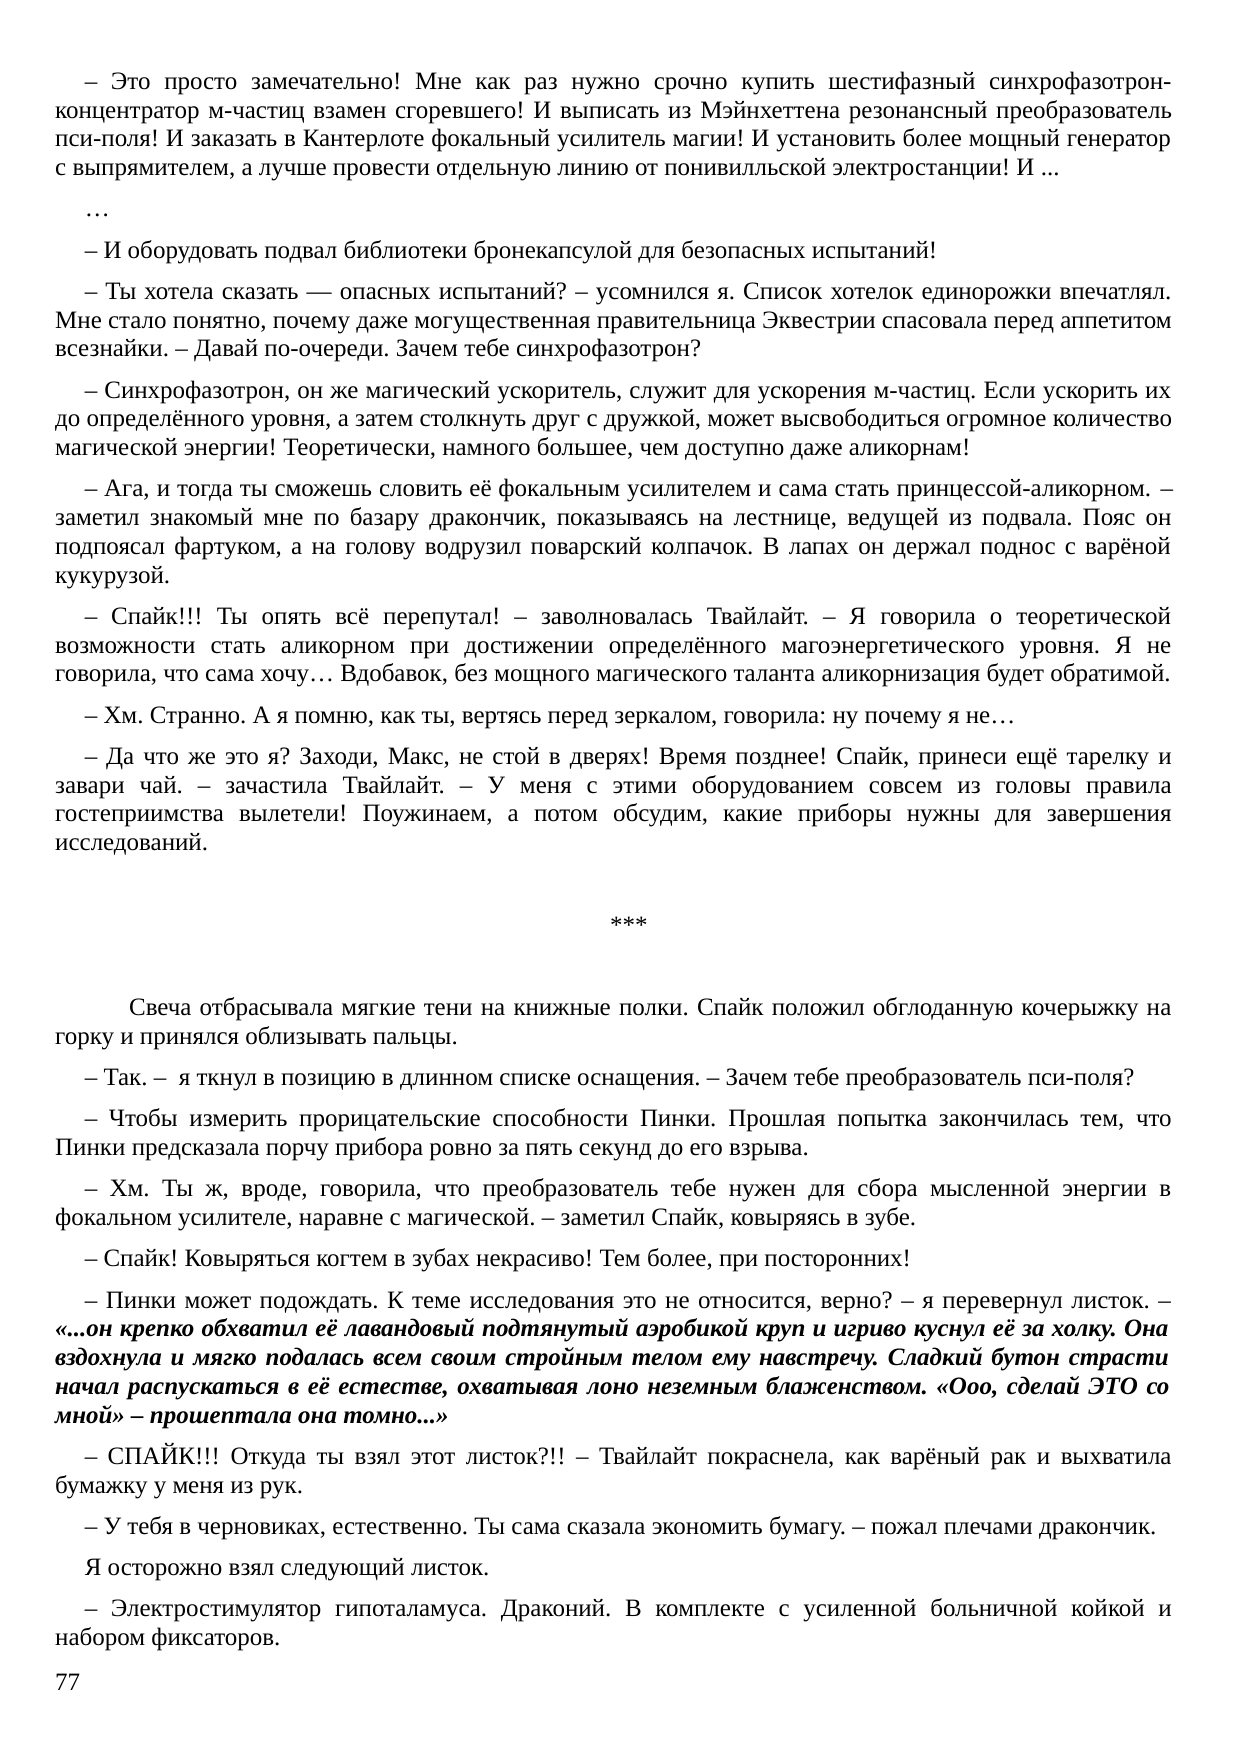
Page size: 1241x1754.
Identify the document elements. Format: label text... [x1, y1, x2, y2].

text – Хм. Странно. А я помню, как ты, вертясь перед зеркалом, говорила: ну почему я не… [55, 700, 1173, 728]
text – Пинки может подождать. К теме исследования это не относится, верно? – я перевернул листок. – «...он крепко обхватил её лавандовый подтянутый аэробикой круп и игриво куснул её за холку. Она вздохнула и мягко подалась всем своим стройным телом ему навстречу. Сладкий бутон страсти начал распускаться в её естестве, охватывая лоно неземным блаженством. «Ооо, сделай ЭТО со мной» – прошептала она томно...» [55, 1285, 1173, 1428]
text – У тебя в черновиках, естественно. Ты сама сказала экономить бумагу. – пожал плечами дракончик. [55, 1511, 1173, 1540]
text – Спайк! Ковыряться когтем в зубах некрасиво! Тем более, при посторонних! [55, 1243, 1173, 1272]
text – Спайк!!! Ты опять всё перепутал! – заволновалась Твайлайт. – Я говорила о теоретической возможности стать аликорном при достижении определённого магоэнергетического уровня. Я не говорила, что сама хочу… Вдобавок, без мощного магического таланта аликорнизация будет обратимой. [55, 601, 1173, 687]
text – Синхрофазотрон, он же магический ускоритель, служит для ускорения м-частиц. Если ускорить их до определённого уровня, а затем столкнуть друг с дружкой, может высвободиться огромное количество магической энергии! Теоретически, намного большее, чем доступно даже аликорнам! [55, 375, 1173, 461]
text – Так. – я ткнул в позицию в длинном списке оснащения. – Зачем тебе преобразователь пси-поля? [55, 1062, 1173, 1091]
text – Да что же это я? Заходи, Макс, не стой в дверях! Время позднее! Спайк, принеси ещё тарелку и завари чай. – зачастила Твайлайт. – У меня с этими оборудованием совсем из головы правила гостеприимства вылетели! Поужинаем, а потом обсудим, какие приборы нужны для завершения исследований. [55, 741, 1173, 856]
text Я осторожно взял следующий листок. [55, 1552, 1173, 1581]
text *** [55, 910, 1173, 938]
text – Чтобы измерить прорицательские способности Пинки. Прошлая попытка закончилась тем, что Пинки предсказала порчу прибора ровно за пять секунд до его взрыва. [55, 1103, 1173, 1161]
text – СПАЙК!!! Откуда ты взял этот листок?!! – Твайлайт покраснела, как варёный рак и выхватила бумажку у меня из рук. [55, 1441, 1173, 1498]
text – Это просто замечательно! Мне как раз нужно срочно купить шестифазный синхрофазотрон-концентратор м-частиц взамен сгоревшего! И выписать из Мэйнхеттена резонансный преобразователь пси-поля! И заказать в Кантерлоте фокальный усилитель магии! И установить более мощный генератор с выпрямителем, а лучше провести отдельную линию от понивилльской электростанции! И ... [55, 66, 1173, 181]
text – Электростимулятор гипоталамуса. Драконий. В комплекте с усиленной больничной койкой и набором фиксаторов. [55, 1593, 1173, 1651]
text – Ты хотела сказать — опасных испытаний? – усомнился я. Список хотелок единорожки впечатлял. Мне стало понятно, почему даже могущественная правительница Эквестрии спасовала перед аппетитом всезнайки. – Давай по-очереди. Зачем тебе синхрофазотрон? [55, 276, 1173, 362]
text – И оборудовать подвал библиотеки бронекапсулой для безопасных испытаний! [55, 235, 1173, 263]
text … [55, 193, 1173, 222]
text – Ага, и тогда ты сможешь словить её фокальным усилителем и сама стать принцессой-аликорном. – заметил знакомый мне по базару дракончик, показываясь на лестнице, ведущей из подвала. Пояс он подпоясал фартуком, а на голову водрузил поварский колпачок. В лапах он держал поднос с варёной кукурузой. [55, 473, 1173, 588]
text Свеча отбрасывала мягкие тени на книжные полки. Спайк положил обглоданную кочерыжку на горку и принялся облизывать пальцы. [55, 992, 1173, 1050]
text – Хм. Ты ж, вроде, говорила, что преобразователь тебе нужен для сбора мысленной энергии в фокальном усилителе, наравне с магической. – заметил Спайк, ковыряясь в зубе. [55, 1173, 1173, 1231]
